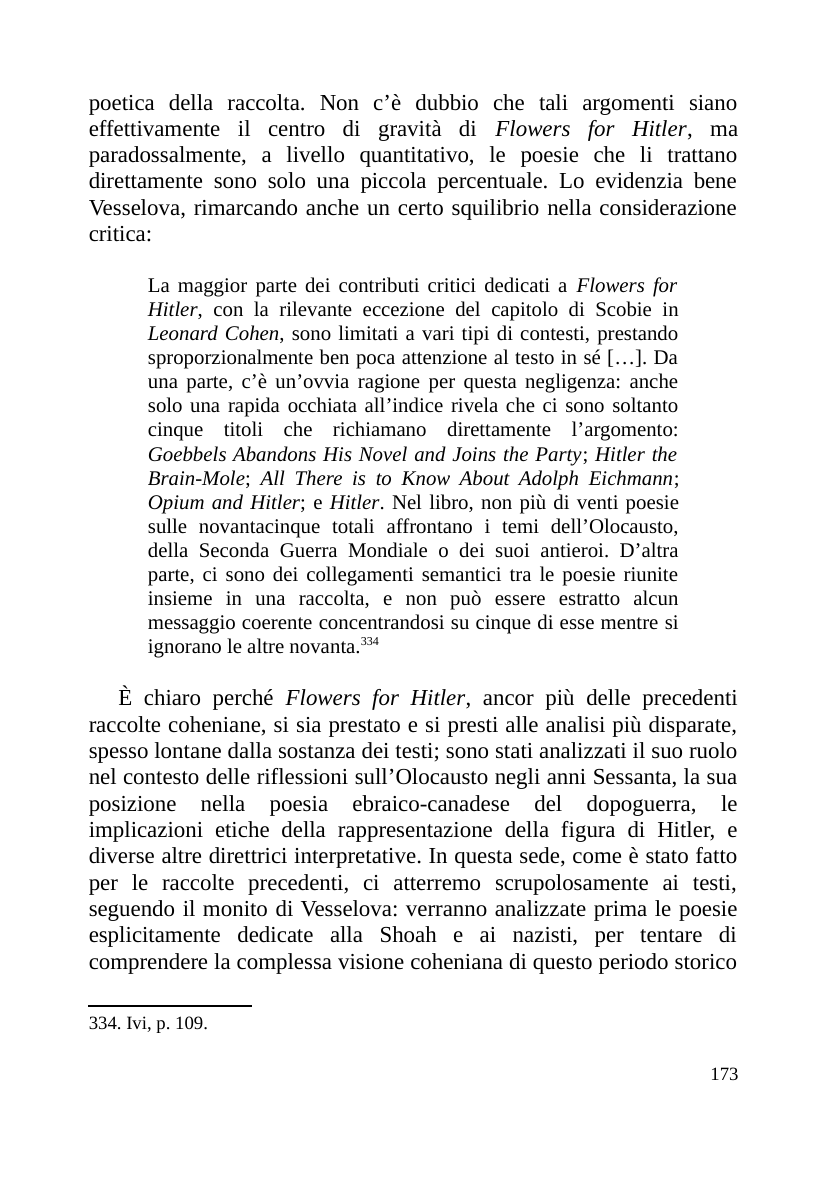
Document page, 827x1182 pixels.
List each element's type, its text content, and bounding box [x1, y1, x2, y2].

text poetica della raccolta. Non c’è dubbio che tali argomenti siano effettivamente il centro di gravità di Flowers for Hitler, ma paradossalmente, a livello quantitativo, le poesie che li trattano direttamente sono solo una piccola percentuale. Lo evidenzia bene Vesselova, rimarcando anche un certo squilibrio nella considerazione critica: [88, 88, 738, 247]
text Ivi, p. 109. [88, 1012, 738, 1034]
text La maggior parte dei contributi critici dedicati a Flowers for Hitler, con la rilevante eccezione del capitolo di Scobie in Leonard Cohen, sono limitati a vari tipi di contesti, prestando sproporzionalmente ben poca attenzione al testo in sé […]. Da una parte, c’è un’ovvia ragione per questa negligenza: anche solo una rapida occhiata all’indice rivela che ci sono soltanto cinque titoli che richiamano direttamente l’argomento: Goebbels Abandons His Novel and Joins the Party; Hitler the Brain-Mole; All There is to Know About Adolph Eichmann; Opium and Hitler; e Hitler. Nel libro, non più di venti poesie sulle novantacinque totali affrontano i temi dell’Olocausto, della Seconda Guerra Mondiale o dei suoi antieroi. D’altra parte, ci sono dei collegamenti semantici tra le poesie riunite insieme in una raccolta, e non può essere estratto alcun messaggio coerente concentrandosi su cinque di esse mentre si ignorano le altre novanta. [148, 273, 679, 658]
text È chiaro perché Flowers for Hitler, ancor più delle precedenti raccolte coheniane, si sia prestato e si presti alle analisi più disparate, spesso lontane dalla sostanza dei testi; sono stati analizzati il suo ruolo nel contesto delle riflessioni sull’Olocausto negli anni Sessanta, la sua posizione nella poesia ebraico-canadese del dopoguerra, le implicazioni etiche della rappresentazione della figura di Hitler, e diverse altre direttrici interpretative. In questa sede, come è stato fatto per le raccolte precedenti, ci atterremo scrupolosamente ai testi, seguendo il monito di Vesselova: verranno analizzate prima le poesie esplicitamente dedicate alla Shoah e ai nazisti, per tentare di comprendere la complessa visione coheniana di questo periodo storico [88, 684, 738, 974]
